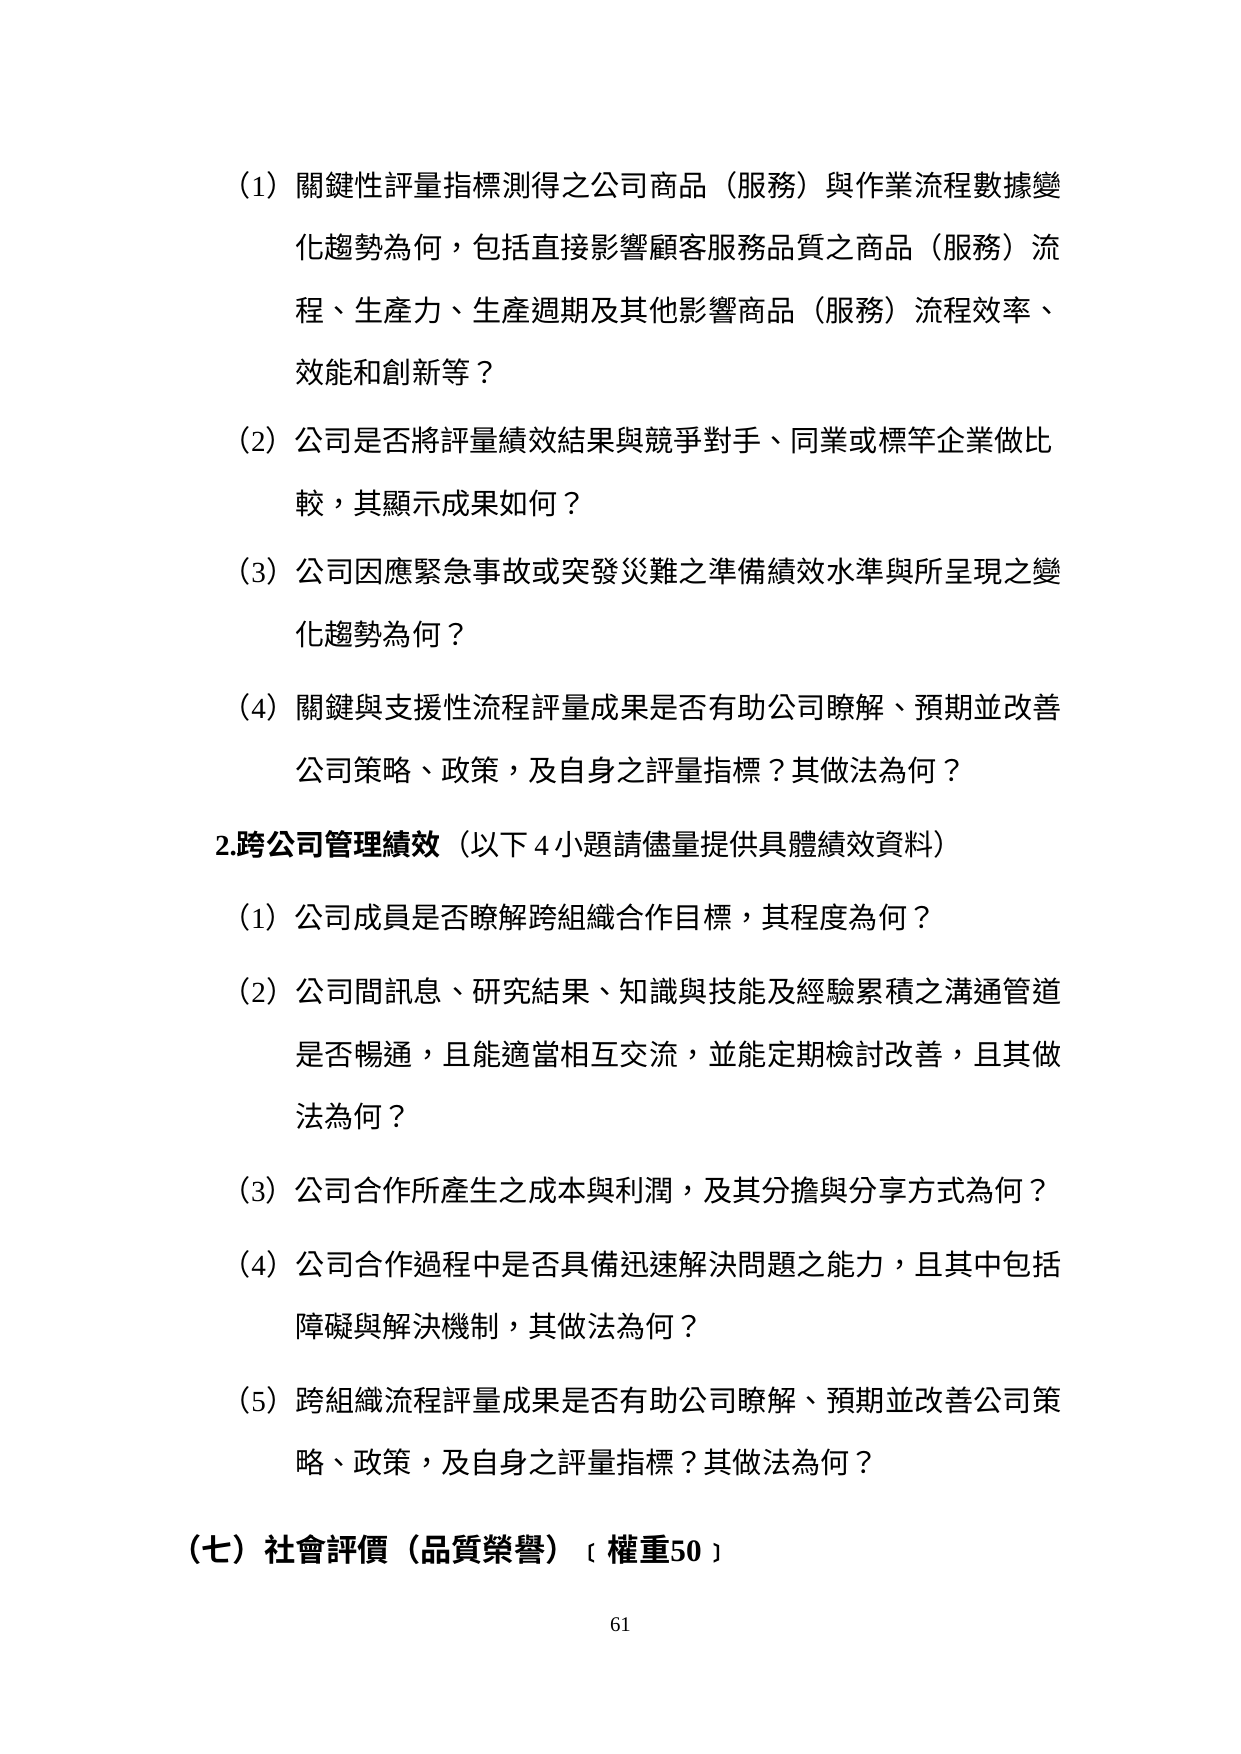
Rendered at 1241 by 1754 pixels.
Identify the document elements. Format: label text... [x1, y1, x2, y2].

text （3）公司合作所產生之成本與利潤，及其分擔與分享方式為何？ [222, 1147, 1063, 1209]
text （4）關鍵與支援性流程評量成果是否有助公司瞭解、預期並改善公司策略、政策，及自身之評量指標？其做法為何？ [222, 664, 1063, 789]
text （1）公司成員是否瞭解跨組織合作目標，其程度為何？ [222, 874, 1063, 937]
subtitle （七）社會評價（品質榮譽）﹝權重50﹞ [162, 1506, 1063, 1569]
text （3）公司因應緊急事故或突發災難之準備績效水準與所呈現之變化趨勢為何？ [222, 528, 1063, 653]
text （1）關鍵性評量指標測得之公司商品（服務）與作業流程數據變化趨勢為何，包括直接影響顧客服務品質之商品（服務）流程、生產力、生產週期及其他影響商品（服務）流程效率、效能和創新等？ [222, 142, 1063, 392]
text 2.跨公司管理績效（以下4小題請儘量提供具體績效資料） [215, 801, 1063, 863]
text （5）跨組織流程評量成果是否有助公司瞭解、預期並改善公司策略、政策，及自身之評量指標？其做法為何？ [222, 1357, 1063, 1482]
text （2）公司間訊息、研究結果、知識與技能及經驗累積之溝通管道是否暢通，且能適當相互交流，並能定期檢討改善，且其做法為何？ [222, 948, 1063, 1136]
text （2）公司是否將評量績效結果與競爭對手、同業或標竿企業做比較，其顯示成果如何？ [222, 397, 1063, 522]
text （4）公司合作過程中是否具備迅速解決問題之能力，且其中包括障礙與解決機制，其做法為何？ [222, 1221, 1063, 1346]
